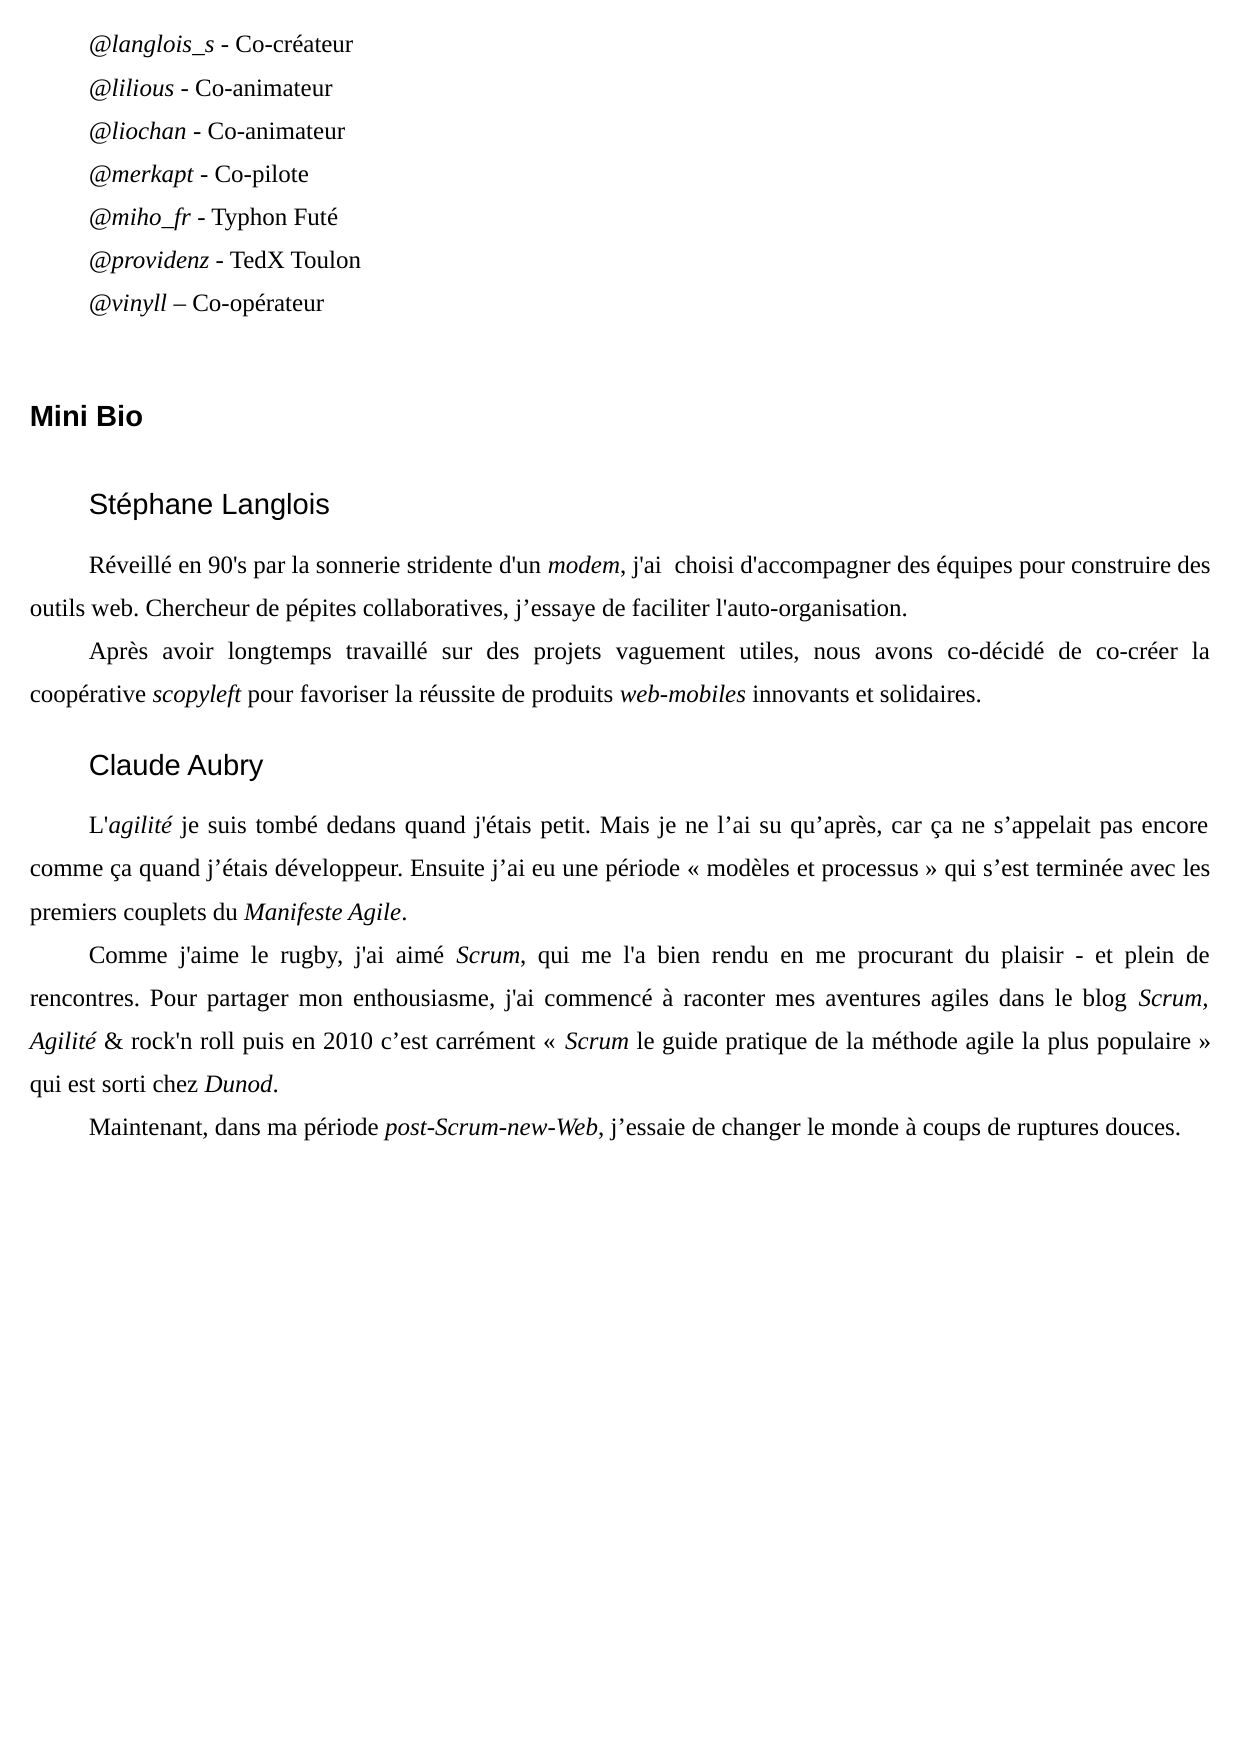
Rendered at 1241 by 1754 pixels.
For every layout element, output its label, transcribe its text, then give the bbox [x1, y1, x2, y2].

text @miho_fr - Typhon Futé [29, 202, 1211, 231]
text Réveillé en 90's par la sonnerie stridente d'un modem, j'ai choisi d'accompagner des équipes pour construire des outils web. Chercheur de pépites collaboratives, j’essaye de faciliter l'auto-organisation. [29, 550, 1211, 622]
text @liochan - Co-animateur [29, 116, 1211, 144]
text @vinyll – Co-opérateur [29, 288, 1211, 317]
text @langlois_s - Co-créateur [29, 29, 1211, 58]
subtitle Mini Bio [29, 399, 1211, 433]
text Après avoir longtemps travaillé sur des projets vaguement utiles, nous avons co-décidé de co-créer la coopérative scopyleft pour favoriser la réussite de produits web-mobiles innovants et solidaires. [29, 636, 1211, 708]
text Comme j'aime le rugby, j'ai aimé Scrum, qui me l'a bien rendu en me procurant du plaisir - et plein de rencontres. Pour partager mon enthousiasme, j'ai commencé à raconter mes aventures agiles dans le blog Scrum, Agilité & rock'n roll puis en 2010 c’est carrément « Scrum le guide pratique de la méthode agile la plus populaire » qui est sorti chez Dunod. [29, 940, 1211, 1098]
text Maintenant, dans ma période post-Scrum-new-Web, j’essaie de changer le monde à coups de ruptures douces. [29, 1112, 1211, 1141]
subtitle Stéphane Langlois [29, 487, 1211, 521]
text @providenz - TedX Toulon [29, 245, 1211, 274]
text L'agilité je suis tombé dedans quand j'étais petit. Mais je ne l’ai su qu’après, car ça ne s’appelait pas encore comme ça quand j’étais développeur. Ensuite j’ai eu une période « modèles et processus » qui s’est terminée avec les premiers couplets du Manifeste Agile. [29, 810, 1211, 925]
text @lilious - Co-animateur [29, 73, 1211, 101]
text @merkapt - Co-pilote [29, 159, 1211, 188]
subtitle Claude Aubry [29, 748, 1211, 781]
